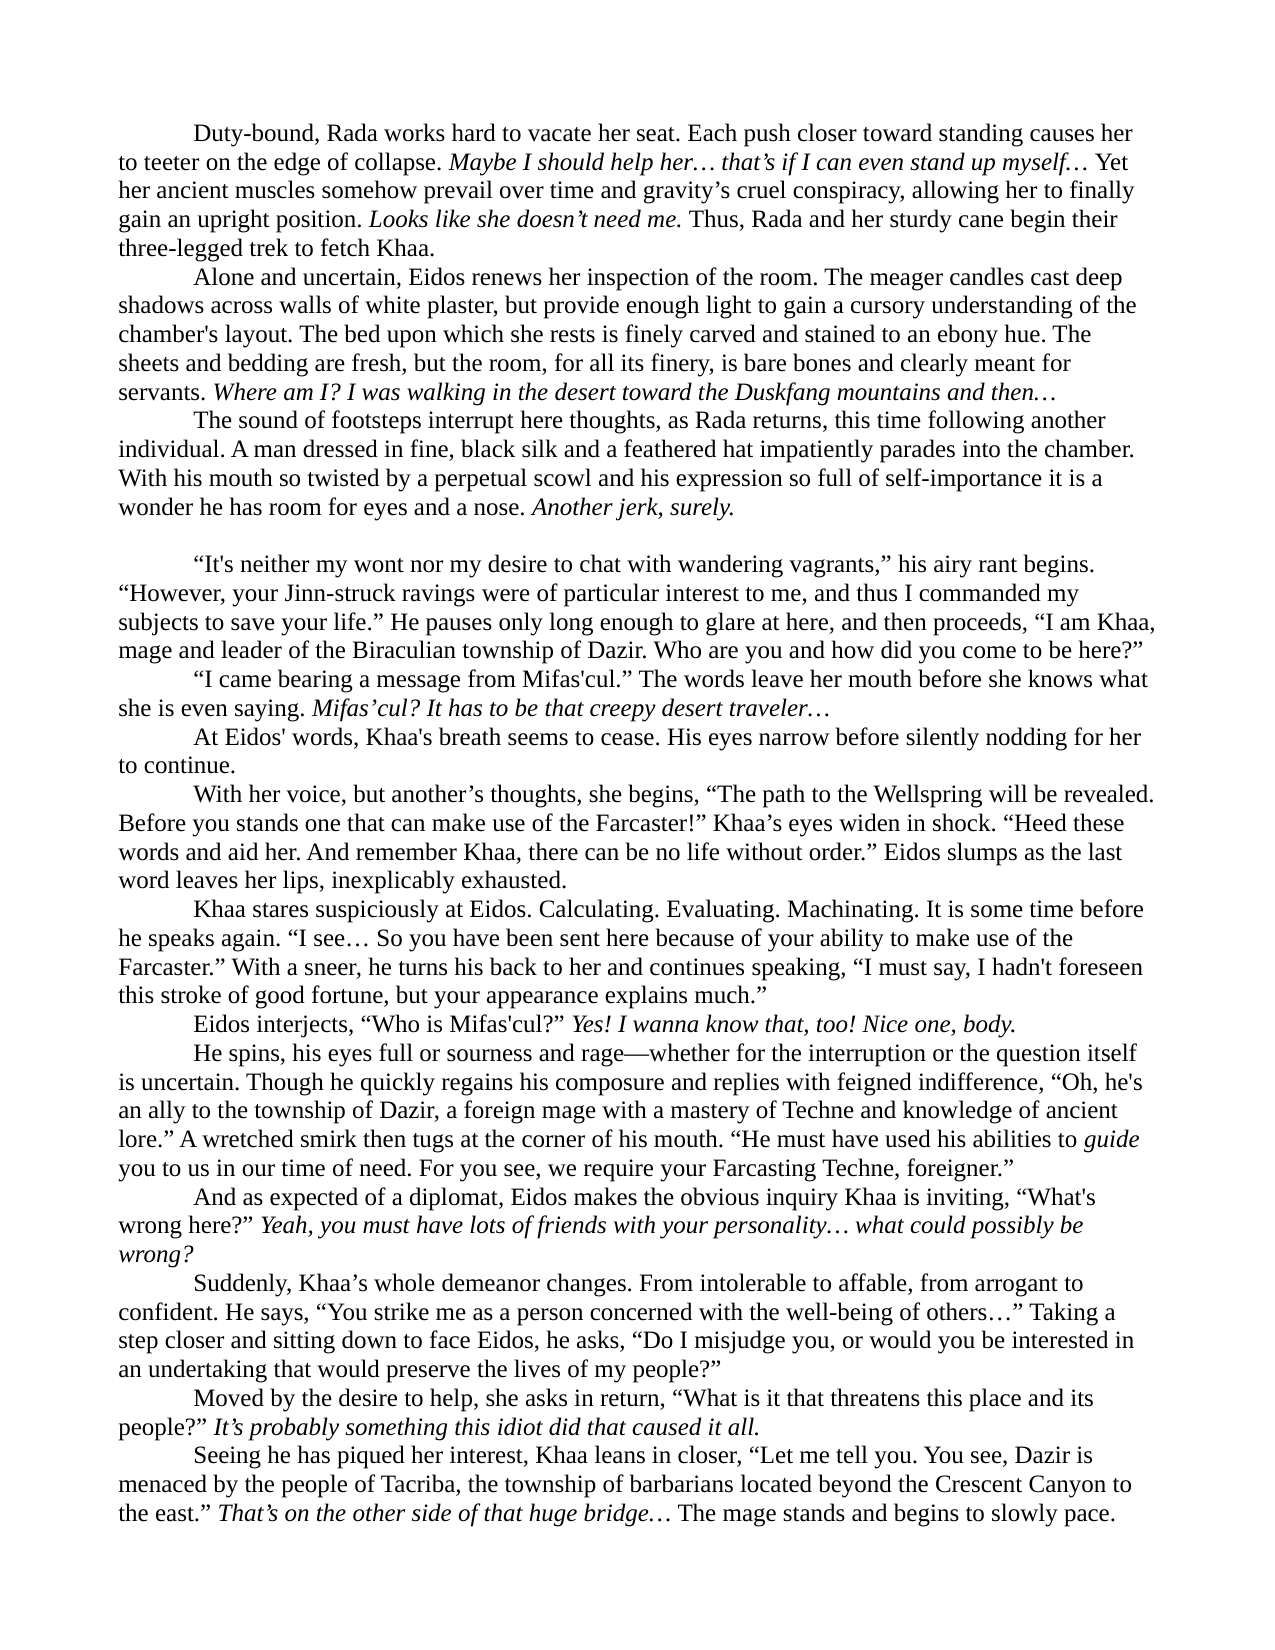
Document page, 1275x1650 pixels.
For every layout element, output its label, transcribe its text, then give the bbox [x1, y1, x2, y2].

text He spins, his eyes full or sourness and rage—whether for the interruption or the question itself is uncertain. Though he quickly regains his composure and replies with feigned indifference, “Oh, he's an ally to the township of Dazir, a foreign mage with a mastery of Techne and knowledge of ancient lore.” A wretched smirk then tugs at the corner of his mouth. “He must have used his abilities to guide you to us in our time of need. For you see, we require your Farcasting Techne, foreigner.” [118, 1038, 1157, 1182]
text With her voice, but another’s thoughts, she begins, “The path to the Wellspring will be revealed. Before you stands one that can make use of the Farcaster!” Khaa’s eyes widen in shock. “Heed these words and aid her. And remember Khaa, there can be no life without order.” Eidos slumps as the last word leaves her lips, inexplicably exhausted. [118, 779, 1157, 894]
text “It's neither my wont nor my desire to chat with wandering vagrants,” his airy rant begins. “However, your Jinn-struck ravings were of particular interest to me, and thus I commanded my subjects to save your life.” He pauses only long enough to glare at here, and then proceeds, “I am Khaa, mage and leader of the Biraculian township of Dazir. Who are you and how did you come to be here?” [118, 549, 1157, 664]
text Moved by the desire to help, she asks in return, “What is it that threatens this place and its people?” It’s probably something this idiot did that caused it all. [118, 1383, 1157, 1441]
text And as expected of a diplomat, Eidos makes the obvious inquiry Khaa is inviting, “What's wrong here?” Yeah, you must have lots of friends with your personality… what could possibly be wrong? [118, 1182, 1157, 1268]
text Alone and uncertain, Eidos renews her inspection of the room. The meager candles cast deep shadows across walls of white plaster, but provide enough light to gain a cursory understanding of the chamber's layout. The bed upon which she rests is finely carved and stained to an ebony hue. The sheets and bedding are fresh, but the room, for all its finery, is bare bones and clearly meant for servants. Where am I? I was walking in the desert toward the Duskfang mountains and then… [118, 262, 1157, 406]
text Duty-bound, Rada works hard to vacate her seat. Each push closer toward standing causes her to teeter on the edge of collapse. Maybe I should help her… that’s if I can even stand up myself… Yet her ancient muscles somehow prevail over time and gravity’s cruel conspiracy, allowing her to finally gain an upright position. Looks like she doesn’t need me. Thus, Rada and her sturdy cane begin their three-legged trek to fetch Khaa. [118, 118, 1157, 262]
text Khaa stares suspiciously at Eidos. Calculating. Evaluating. Machinating. It is some time before he speaks again. “I see… So you have been sent here because of your ability to make use of the Farcaster.” With a sneer, he turns his back to her and continues speaking, “I must say, I hadn't foreseen this stroke of good fortune, but your appearance explains much.” [118, 894, 1157, 1009]
text Suddenly, Khaa’s whole demeanor changes. From intolerable to affable, from arrogant to confident. He says, “You strike me as a person concerned with the well-being of others…” Taking a step closer and sitting down to face Eidos, he asks, “Do I misjudge you, or would you be interested in an undertaking that would preserve the lives of my people?” [118, 1268, 1157, 1383]
text The sound of footsteps interrupt here thoughts, as Rada returns, this time following another individual. A man dressed in fine, black silk and a feathered hat impatiently parades into the chamber. With his mouth so twisted by a perpetual scowl and his expression so full of self-importance it is a wonder he has room for eyes and a nose. Another jerk, surely. [118, 406, 1157, 521]
text At Eidos' words, Khaa's breath seems to cease. His eyes narrow before silently nodding for her to continue. [118, 722, 1157, 779]
text Seeing he has piqued her interest, Khaa leans in closer, “Let me tell you. You see, Dazir is menaced by the people of Tacriba, the township of barbarians located beyond the Crescent Canyon to the east.” That’s on the other side of that huge bridge… The mage stands and begins to slowly pace. [118, 1441, 1157, 1527]
text “I came bearing a message from Mifas'cul.” The words leave her mouth before she knows what she is even saying. Mifas’cul? It has to be that creepy desert traveler… [118, 664, 1157, 722]
text Eidos interjects, “Who is Mifas'cul?” Yes! I wanna know that, too! Nice one, body. [118, 1009, 1157, 1038]
